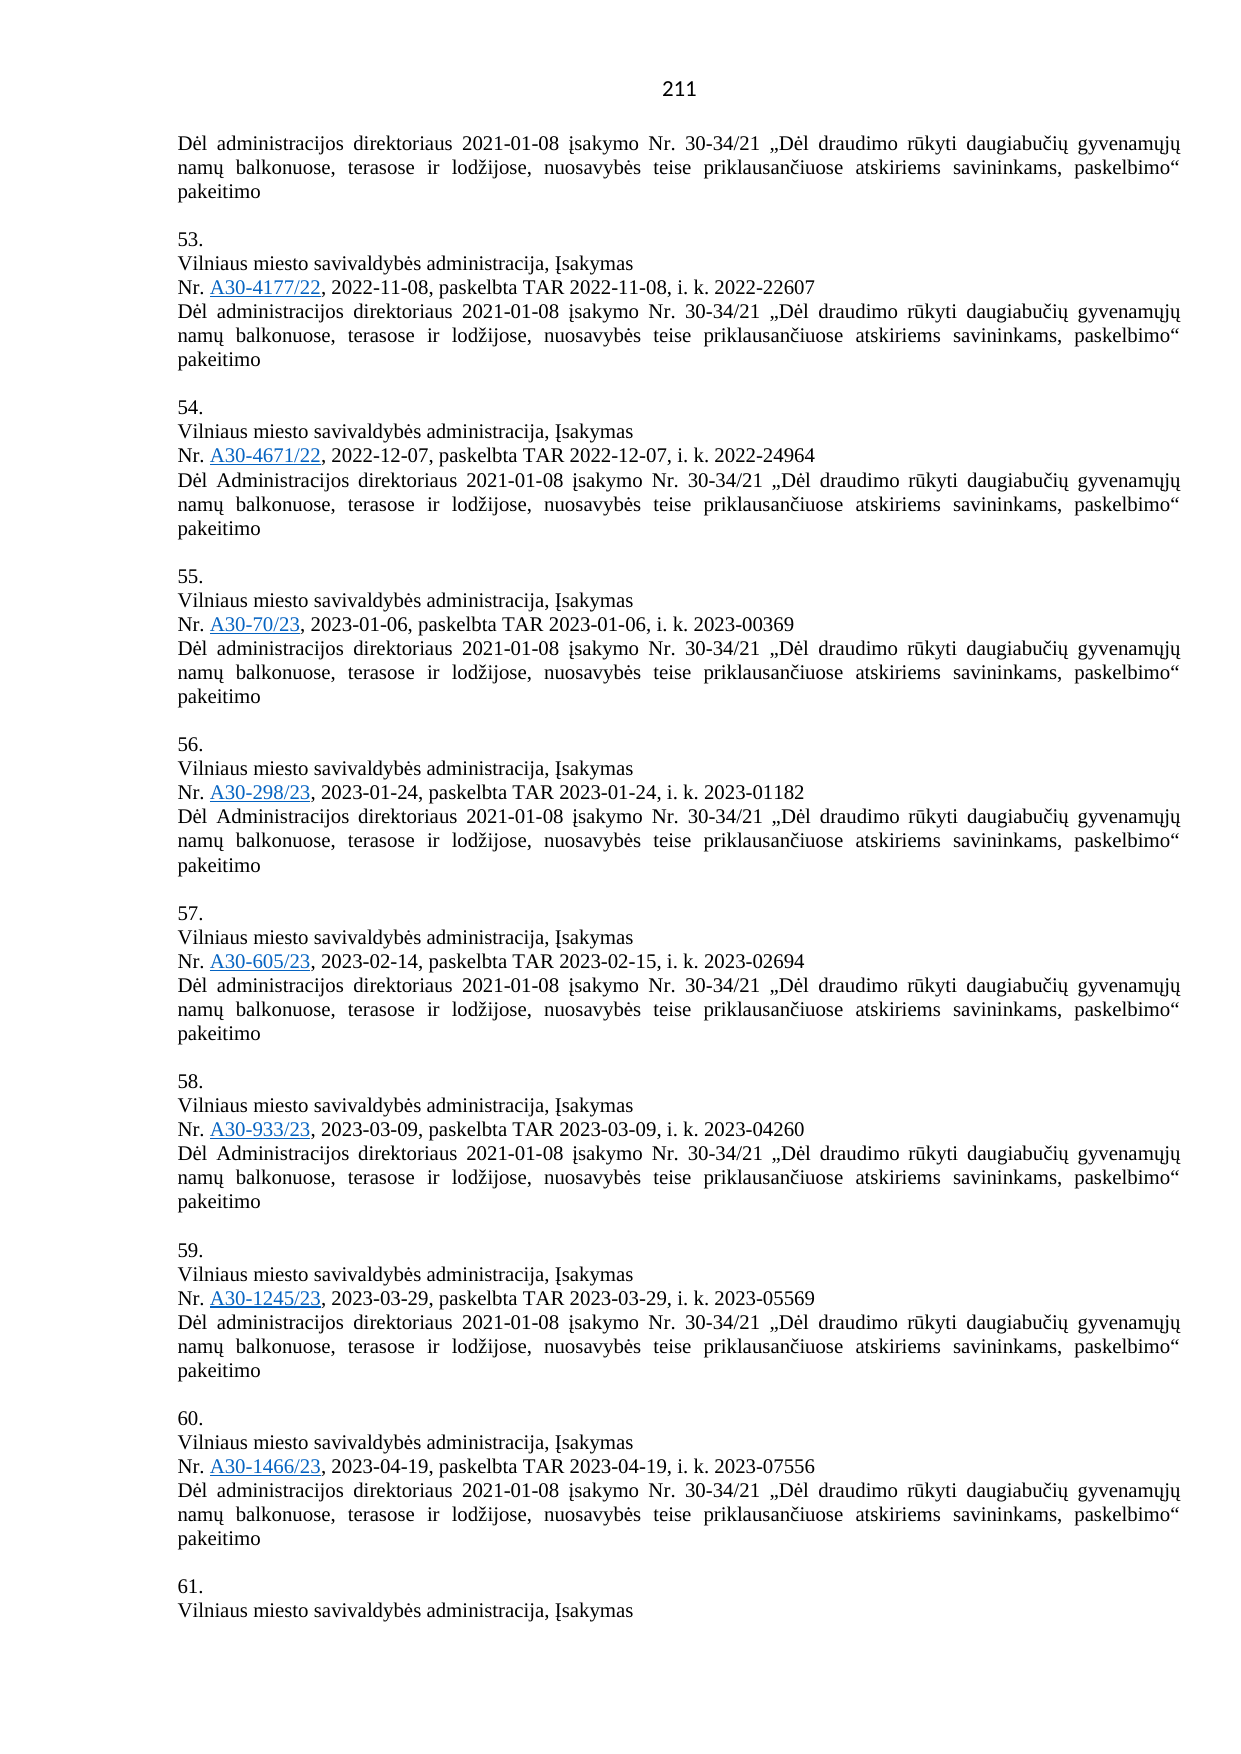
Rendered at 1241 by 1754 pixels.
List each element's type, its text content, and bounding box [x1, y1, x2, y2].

text Dėl administracijos direktoriaus 2021-01-08 įsakymo Nr. 30-34/21 „Dėl draudimo rūkyti daugiabučių gyvenamųjų namų balkonuose, terasose ir lodžijose, nuosavybės teise priklausančiuose atskiriems savininkams, paskelbimo“ pakeitimo [177, 299, 1181, 371]
text Dėl Administracijos direktoriaus 2021-01-08 įsakymo Nr. 30-34/21 „Dėl draudimo rūkyti daugiabučių gyvenamųjų namų balkonuose, terasose ir lodžijose, nuosavybės teise priklausančiuose atskiriems savininkams, paskelbimo“ pakeitimo [177, 467, 1181, 540]
text 58. [177, 1069, 1181, 1093]
text Nr. A30-933/23, 2023-03-09, paskelbta TAR 2023-03-09, i. k. 2023-04260 [177, 1117, 1181, 1141]
text Vilniaus miesto savivaldybės administracija, Įsakymas [177, 419, 1181, 443]
text Dėl administracijos direktoriaus 2021-01-08 įsakymo Nr. 30-34/21 „Dėl draudimo rūkyti daugiabučių gyvenamųjų namų balkonuose, terasose ir lodžijose, nuosavybės teise priklausančiuose atskiriems savininkams, paskelbimo“ pakeitimo [177, 636, 1181, 708]
text Nr. A30-1245/23, 2023-03-29, paskelbta TAR 2023-03-29, i. k. 2023-05569 [177, 1286, 1181, 1310]
text Vilniaus miesto savivaldybės administracija, Įsakymas [177, 1262, 1181, 1286]
text Nr. A30-70/23, 2023-01-06, paskelbta TAR 2023-01-06, i. k. 2023-00369 [177, 612, 1181, 636]
text Vilniaus miesto savivaldybės administracija, Įsakymas [177, 1598, 1181, 1622]
text Vilniaus miesto savivaldybės administracija, Įsakymas [177, 925, 1181, 949]
text Nr. A30-298/23, 2023-01-24, paskelbta TAR 2023-01-24, i. k. 2023-01182 [177, 780, 1181, 804]
text Nr. A30-4177/22, 2022-11-08, paskelbta TAR 2022-11-08, i. k. 2022-22607 [177, 275, 1181, 299]
text Nr. A30-1466/23, 2023-04-19, paskelbta TAR 2023-04-19, i. k. 2023-07556 [177, 1454, 1181, 1478]
text 55. [177, 564, 1181, 588]
text Vilniaus miesto savivaldybės administracija, Įsakymas [177, 756, 1181, 780]
text Vilniaus miesto savivaldybės administracija, Įsakymas [177, 1093, 1181, 1117]
text 56. [177, 732, 1181, 756]
text Vilniaus miesto savivaldybės administracija, Įsakymas [177, 588, 1181, 612]
text Dėl Administracijos direktoriaus 2021-01-08 įsakymo Nr. 30-34/21 „Dėl draudimo rūkyti daugiabučių gyvenamųjų namų balkonuose, terasose ir lodžijose, nuosavybės teise priklausančiuose atskiriems savininkams, paskelbimo“ pakeitimo [177, 804, 1181, 877]
text Dėl administracijos direktoriaus 2021-01-08 įsakymo Nr. 30-34/21 „Dėl draudimo rūkyti daugiabučių gyvenamųjų namų balkonuose, terasose ir lodžijose, nuosavybės teise priklausančiuose atskiriems savininkams, paskelbimo“ pakeitimo [177, 973, 1181, 1045]
text Vilniaus miesto savivaldybės administracija, Įsakymas [177, 251, 1181, 275]
text 57. [177, 901, 1181, 925]
text 60. [177, 1406, 1181, 1430]
text 53. [177, 227, 1181, 251]
text Nr. A30-4671/22, 2022-12-07, paskelbta TAR 2022-12-07, i. k. 2022-24964 [177, 443, 1181, 467]
text 61. [177, 1574, 1181, 1598]
text Nr. A30-605/23, 2023-02-14, paskelbta TAR 2023-02-15, i. k. 2023-02694 [177, 949, 1181, 973]
text Dėl administracijos direktoriaus 2021-01-08 įsakymo Nr. 30-34/21 „Dėl draudimo rūkyti daugiabučių gyvenamųjų namų balkonuose, terasose ir lodžijose, nuosavybės teise priklausančiuose atskiriems savininkams, paskelbimo“ pakeitimo [177, 1478, 1181, 1550]
text Dėl Administracijos direktoriaus 2021-01-08 įsakymo Nr. 30-34/21 „Dėl draudimo rūkyti daugiabučių gyvenamųjų namų balkonuose, terasose ir lodžijose, nuosavybės teise priklausančiuose atskiriems savininkams, paskelbimo“ pakeitimo [177, 1141, 1181, 1213]
text Dėl administracijos direktoriaus 2021-01-08 įsakymo Nr. 30-34/21 „Dėl draudimo rūkyti daugiabučių gyvenamųjų namų balkonuose, terasose ir lodžijose, nuosavybės teise priklausančiuose atskiriems savininkams, paskelbimo“ pakeitimo [177, 131, 1181, 203]
text Dėl administracijos direktoriaus 2021-01-08 įsakymo Nr. 30-34/21 „Dėl draudimo rūkyti daugiabučių gyvenamųjų namų balkonuose, terasose ir lodžijose, nuosavybės teise priklausančiuose atskiriems savininkams, paskelbimo“ pakeitimo [177, 1310, 1181, 1382]
text 54. [177, 395, 1181, 419]
text Vilniaus miesto savivaldybės administracija, Įsakymas [177, 1430, 1181, 1454]
text 59. [177, 1237, 1181, 1262]
